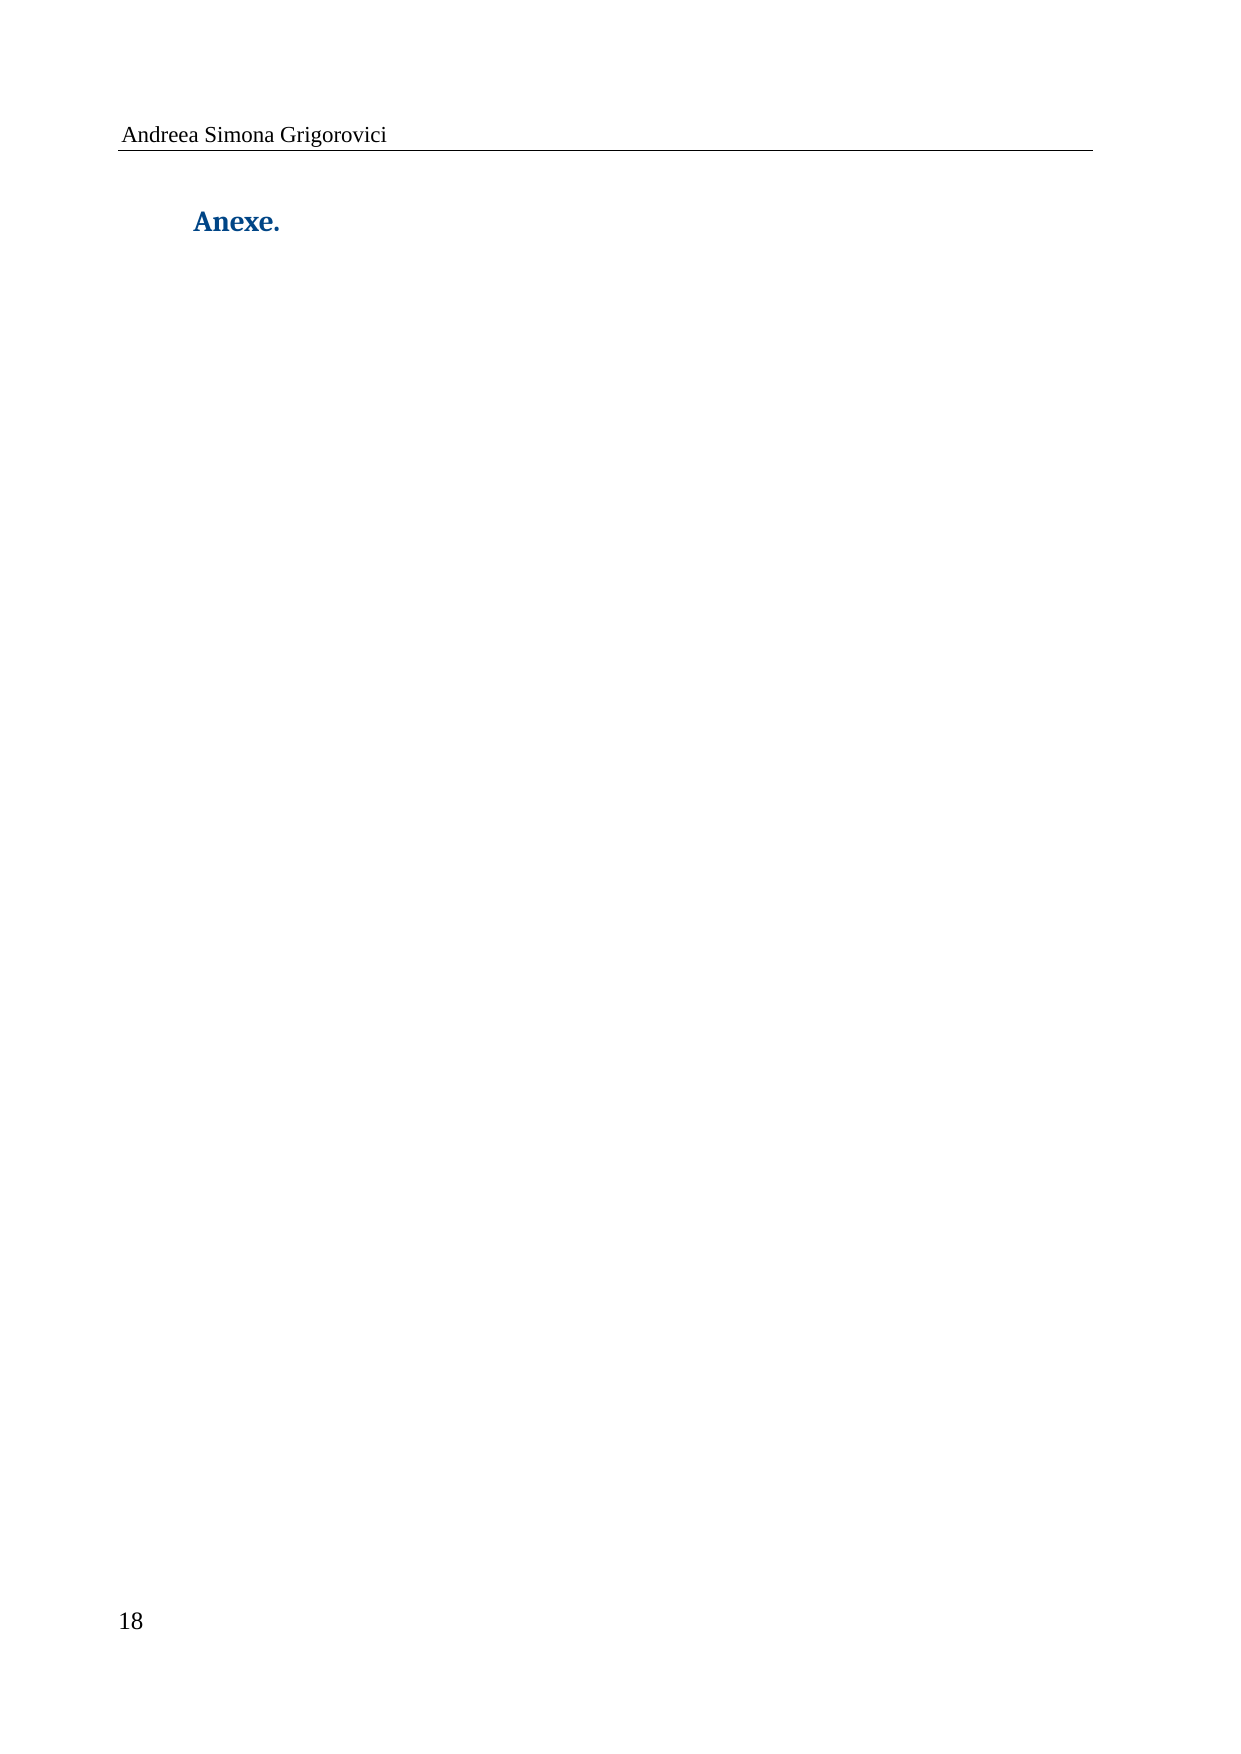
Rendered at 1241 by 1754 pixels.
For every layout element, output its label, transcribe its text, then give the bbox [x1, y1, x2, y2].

subtitle Anexe. [118, 205, 1093, 238]
